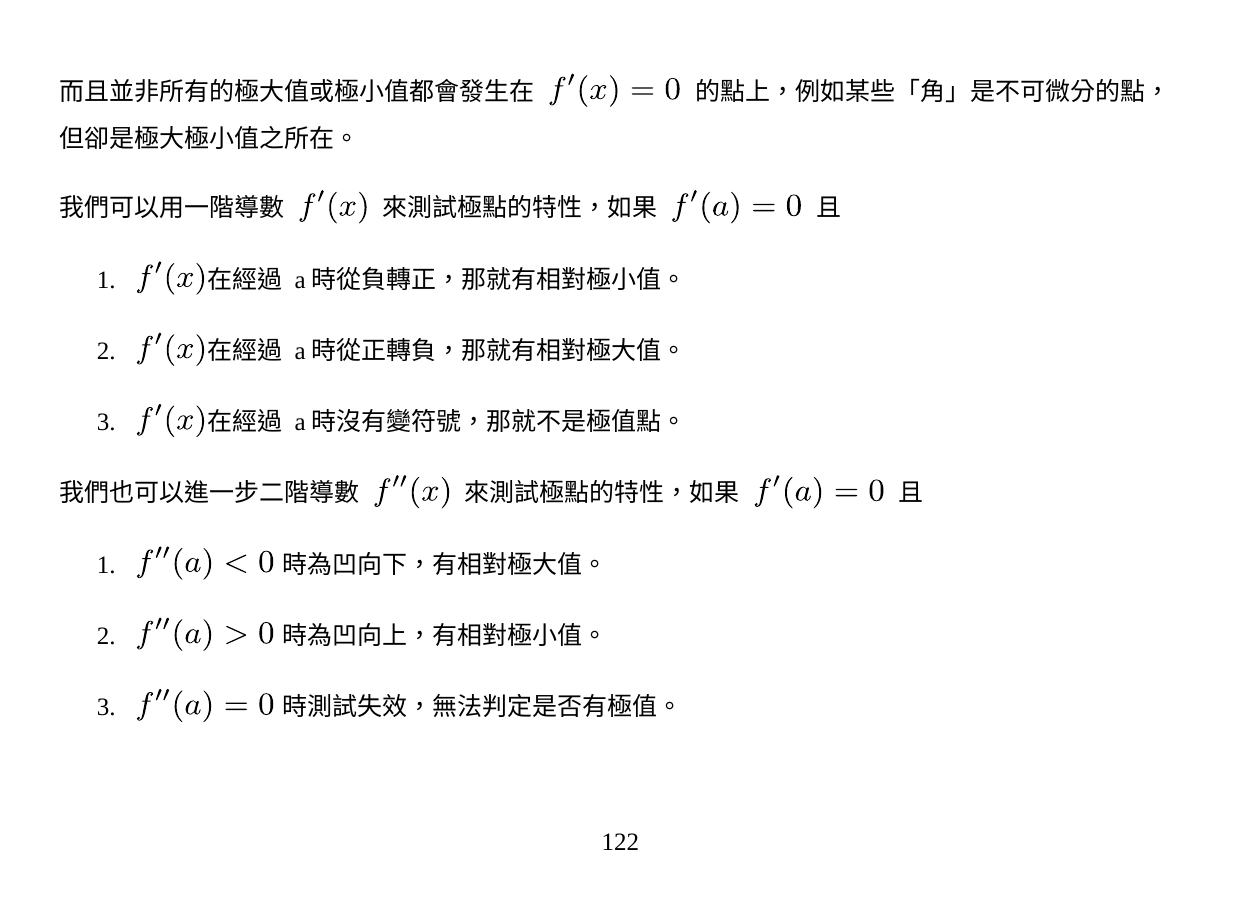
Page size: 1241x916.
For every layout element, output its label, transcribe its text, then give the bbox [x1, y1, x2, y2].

list 在經過 a 時從負轉正，那就有相對極小值。 [97, 259, 1181, 297]
list 在經過 a 時沒有變符號，那就不是極值點。 [97, 401, 1181, 440]
text 我們也可以進一步二階導數 來測試極點的特性，如果 且 [59, 472, 1181, 511]
list 在經過 a 時從正轉負，那就有相對極大值。 [97, 330, 1181, 368]
text 我們可以用一階導數 來測試極點的特性，如果 且 [59, 187, 1181, 226]
list 時為凹向上，有相對極小值。 [97, 615, 1181, 653]
list 時測試失效，無法判定是否有極值。 [97, 686, 1181, 725]
text 而且並非所有的極大值或極小值都會發生在 的點上，例如某些「角」是不可微分的點，但卻是極大極小值之所在。 [59, 71, 1181, 155]
list 時為凹向下，有相對極大值。 [97, 544, 1181, 582]
